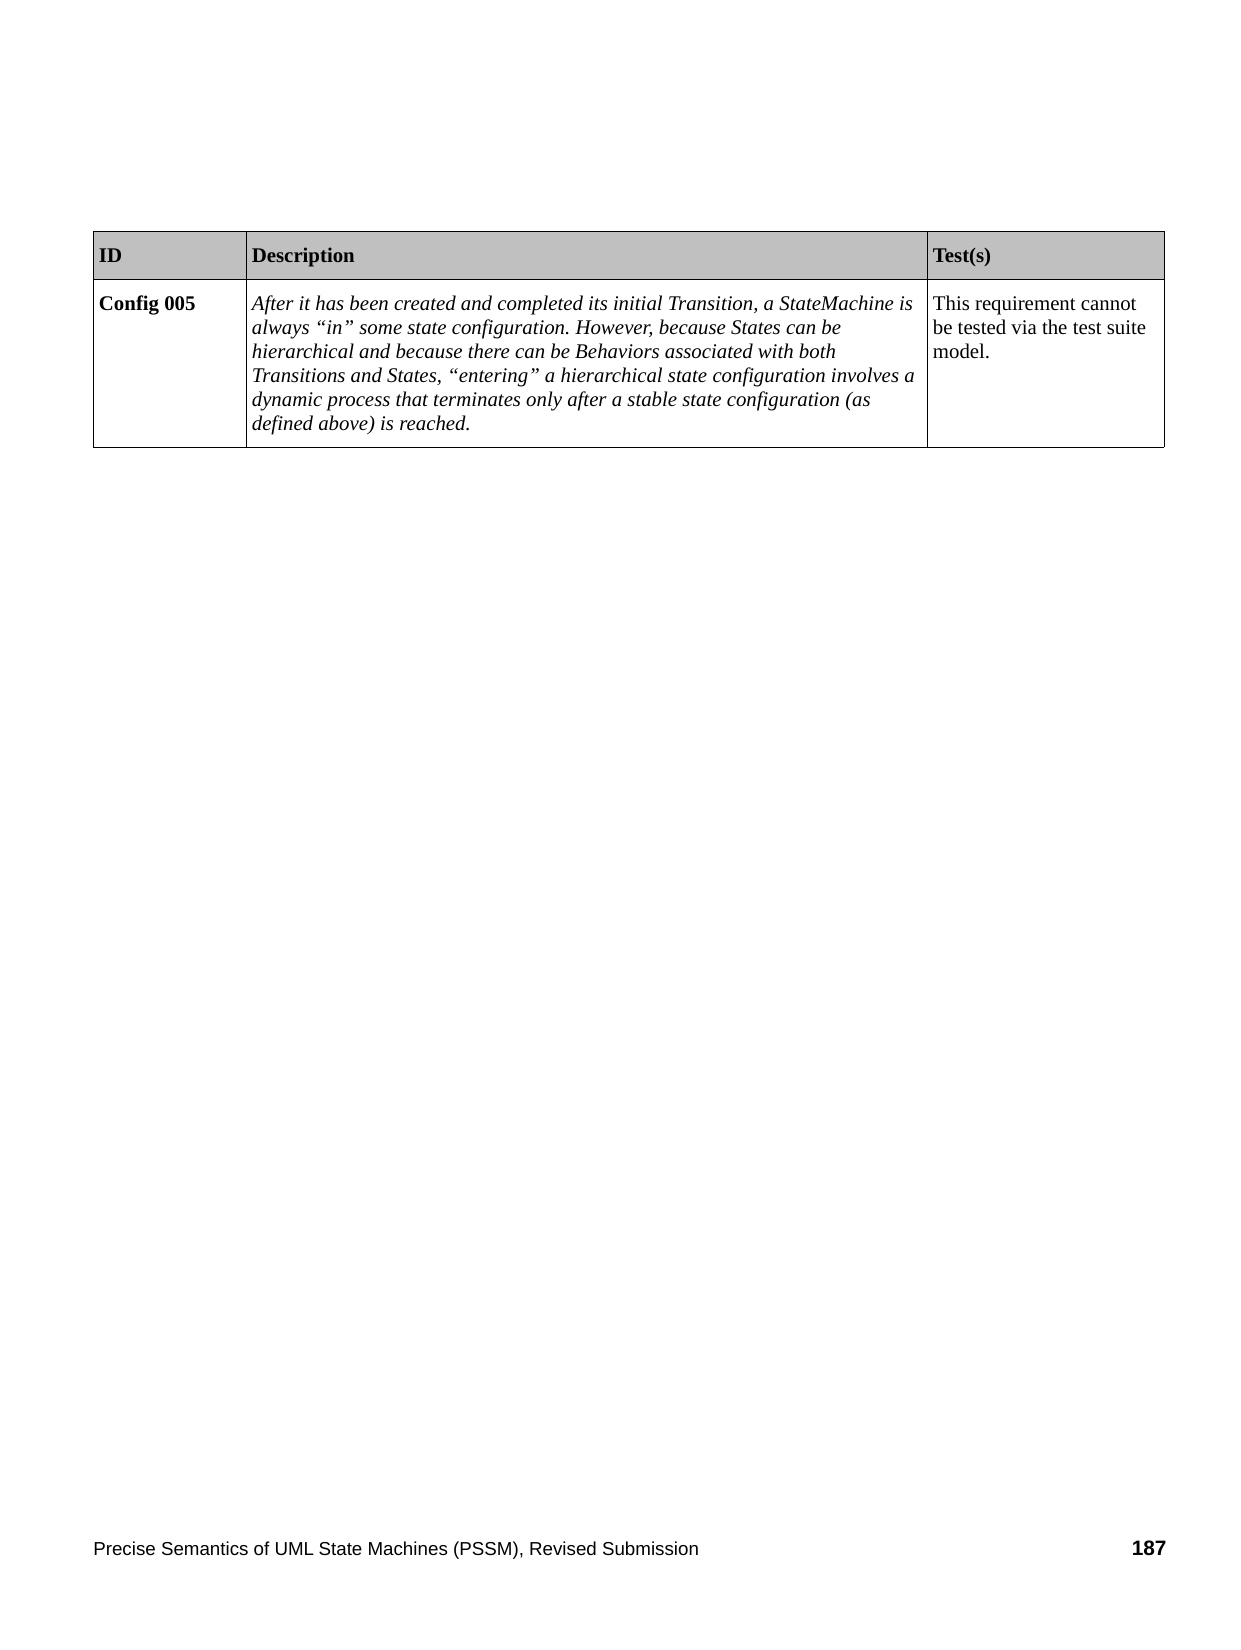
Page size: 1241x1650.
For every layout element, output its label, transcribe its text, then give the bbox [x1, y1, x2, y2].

table_cell This requirement cannot be tested via the test suite model. [928, 280, 1164, 447]
table_header ID [94, 232, 246, 279]
table_header Test(s) [928, 232, 1164, 279]
table_cell Config 005 [94, 280, 246, 447]
table_header Description [247, 232, 927, 279]
table_cell After it has been created and completed its initial Transition, a StateMachine is always “in” some state configuration. However, because States can be hierarchical and because there can be Behaviors associated with both Transitions and States, “entering” a hierarchical state configuration involves a dynamic process that terminates only after a stable state configuration (as defined above) is reached. [247, 280, 927, 447]
